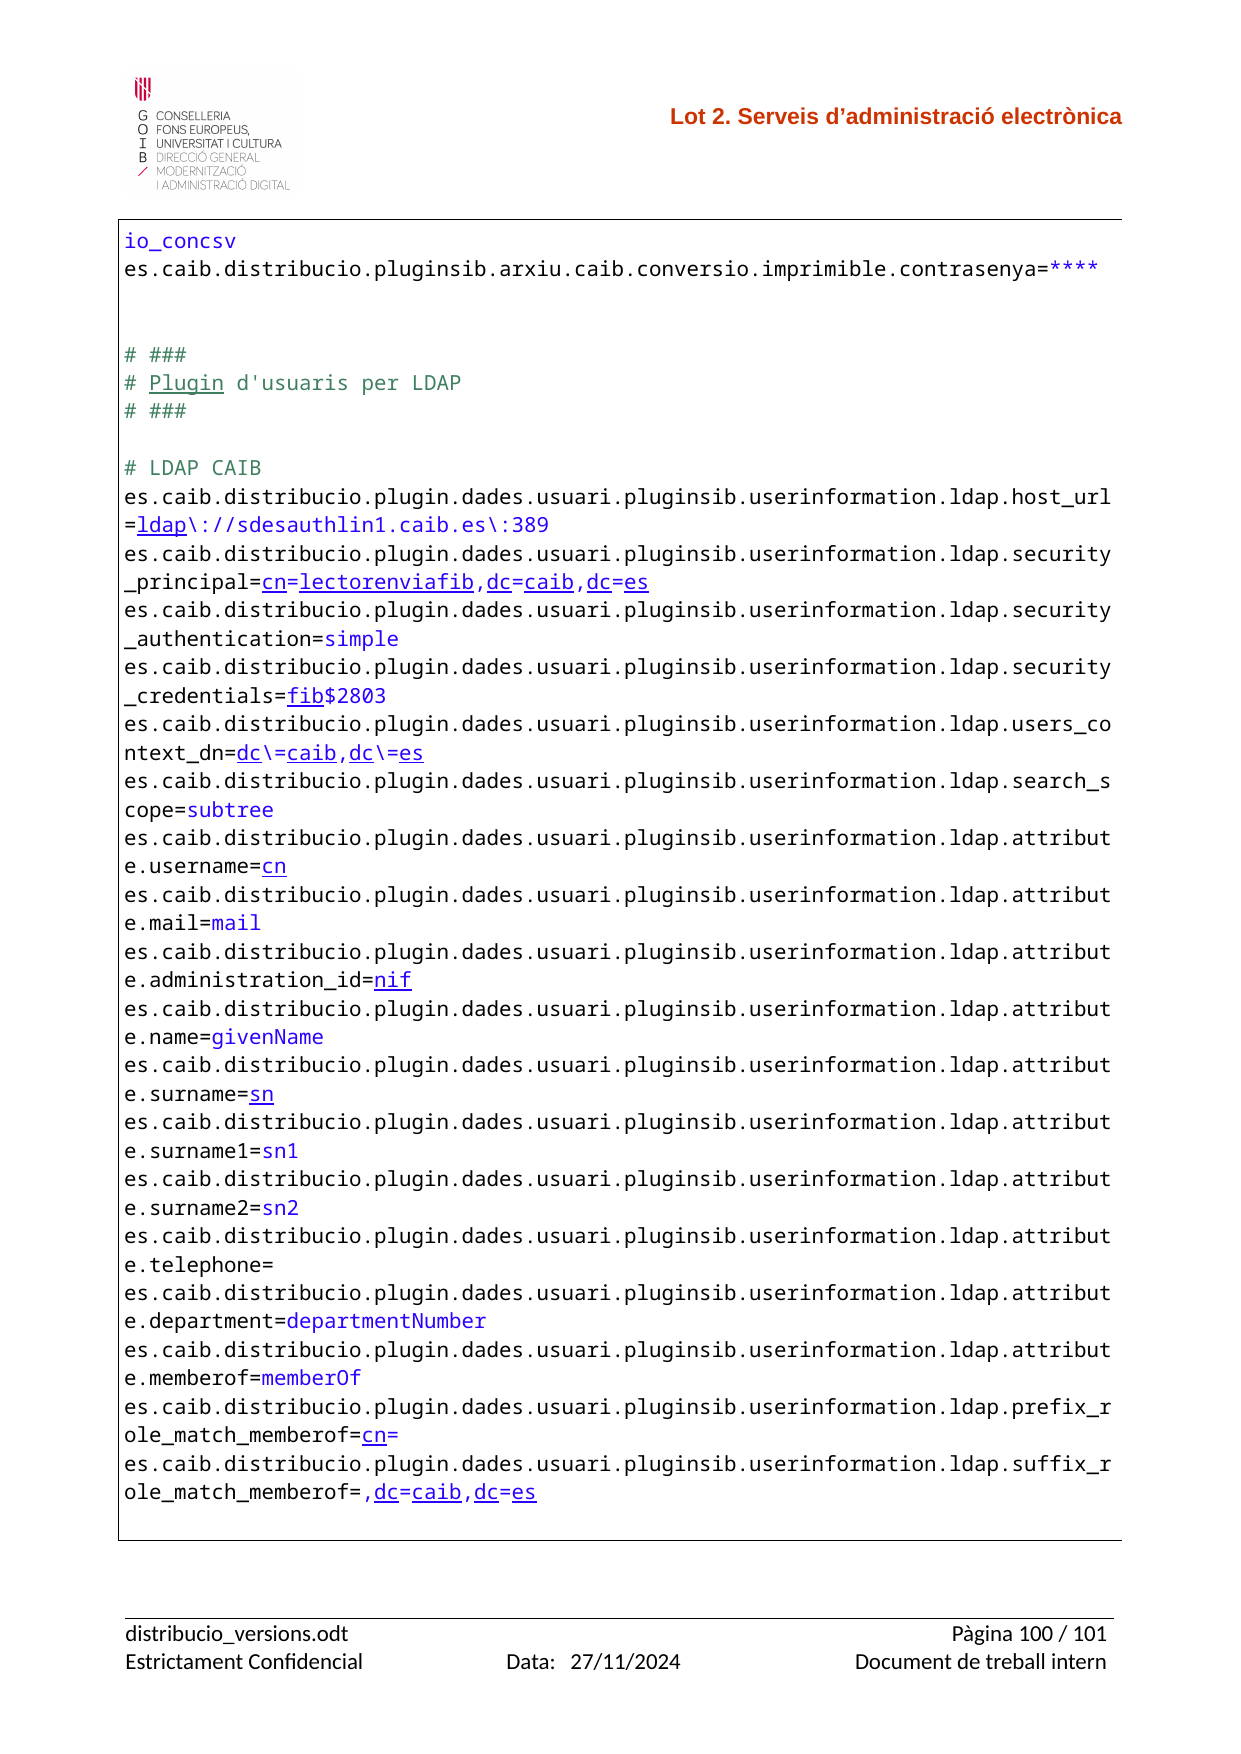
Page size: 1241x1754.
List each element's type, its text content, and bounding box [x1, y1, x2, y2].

picture [126, 70, 299, 197]
table_header io_concsv es.caib.distribucio.pluginsib.arxiu.caib.conversio.imprimible.contrasenya=**** # ### # Plugin d'usuaris per LDAP # ### # LDAP CAIB es.caib.distribucio.plugin.dades.usuari.pluginsib.userinformation.ldap.host_url=ldap\://sdesauthlin1.caib.es\:389 es.caib.distribucio.plugin.dades.usuari.pluginsib.userinformation.ldap.security_principal=cn=lectorenviafib,dc=caib,dc=es es.caib.distribucio.plugin.dades.usuari.pluginsib.userinformation.ldap.security_authentication=simple es.caib.distribucio.plugin.dades.usuari.pluginsib.userinformation.ldap.security_credentials=fib$2803 es.caib.distribucio.plugin.dades.usuari.pluginsib.userinformation.ldap.users_context_dn=dc\=caib,dc\=es es.caib.distribucio.plugin.dades.usuari.pluginsib.userinformation.ldap.search_scope=subtree es.caib.distribucio.plugin.dades.usuari.pluginsib.userinformation.ldap.attribute.username=cn es.caib.distribucio.plugin.dades.usuari.pluginsib.userinformation.ldap.attribute.mail=mail es.caib.distribucio.plugin.dades.usuari.pluginsib.userinformation.ldap.attribute.administration_id=nif es.caib.distribucio.plugin.dades.usuari.pluginsib.userinformation.ldap.attribute.name=givenName es.caib.distribucio.plugin.dades.usuari.pluginsib.userinformation.ldap.attribute.surname=sn es.caib.distribucio.plugin.dades.usuari.pluginsib.userinformation.ldap.attribute.surname1=sn1 es.caib.distribucio.plugin.dades.usuari.pluginsib.userinformation.ldap.attribute.surname2=sn2 es.caib.distribucio.plugin.dades.usuari.pluginsib.userinformation.ldap.attribute.telephone= es.caib.distribucio.plugin.dades.usuari.pluginsib.userinformation.ldap.attribute.department=departmentNumber es.caib.distribucio.plugin.dades.usuari.pluginsib.userinformation.ldap.attribute.memberof=memberOf es.caib.distribucio.plugin.dades.usuari.pluginsib.userinformation.ldap.prefix_role_match_memberof=cn= es.caib.distribucio.plugin.dades.usuari.pluginsib.userinformation.ldap.suffix_role_match_memberof=,dc=caib,dc=es [119, 220, 1122, 1540]
